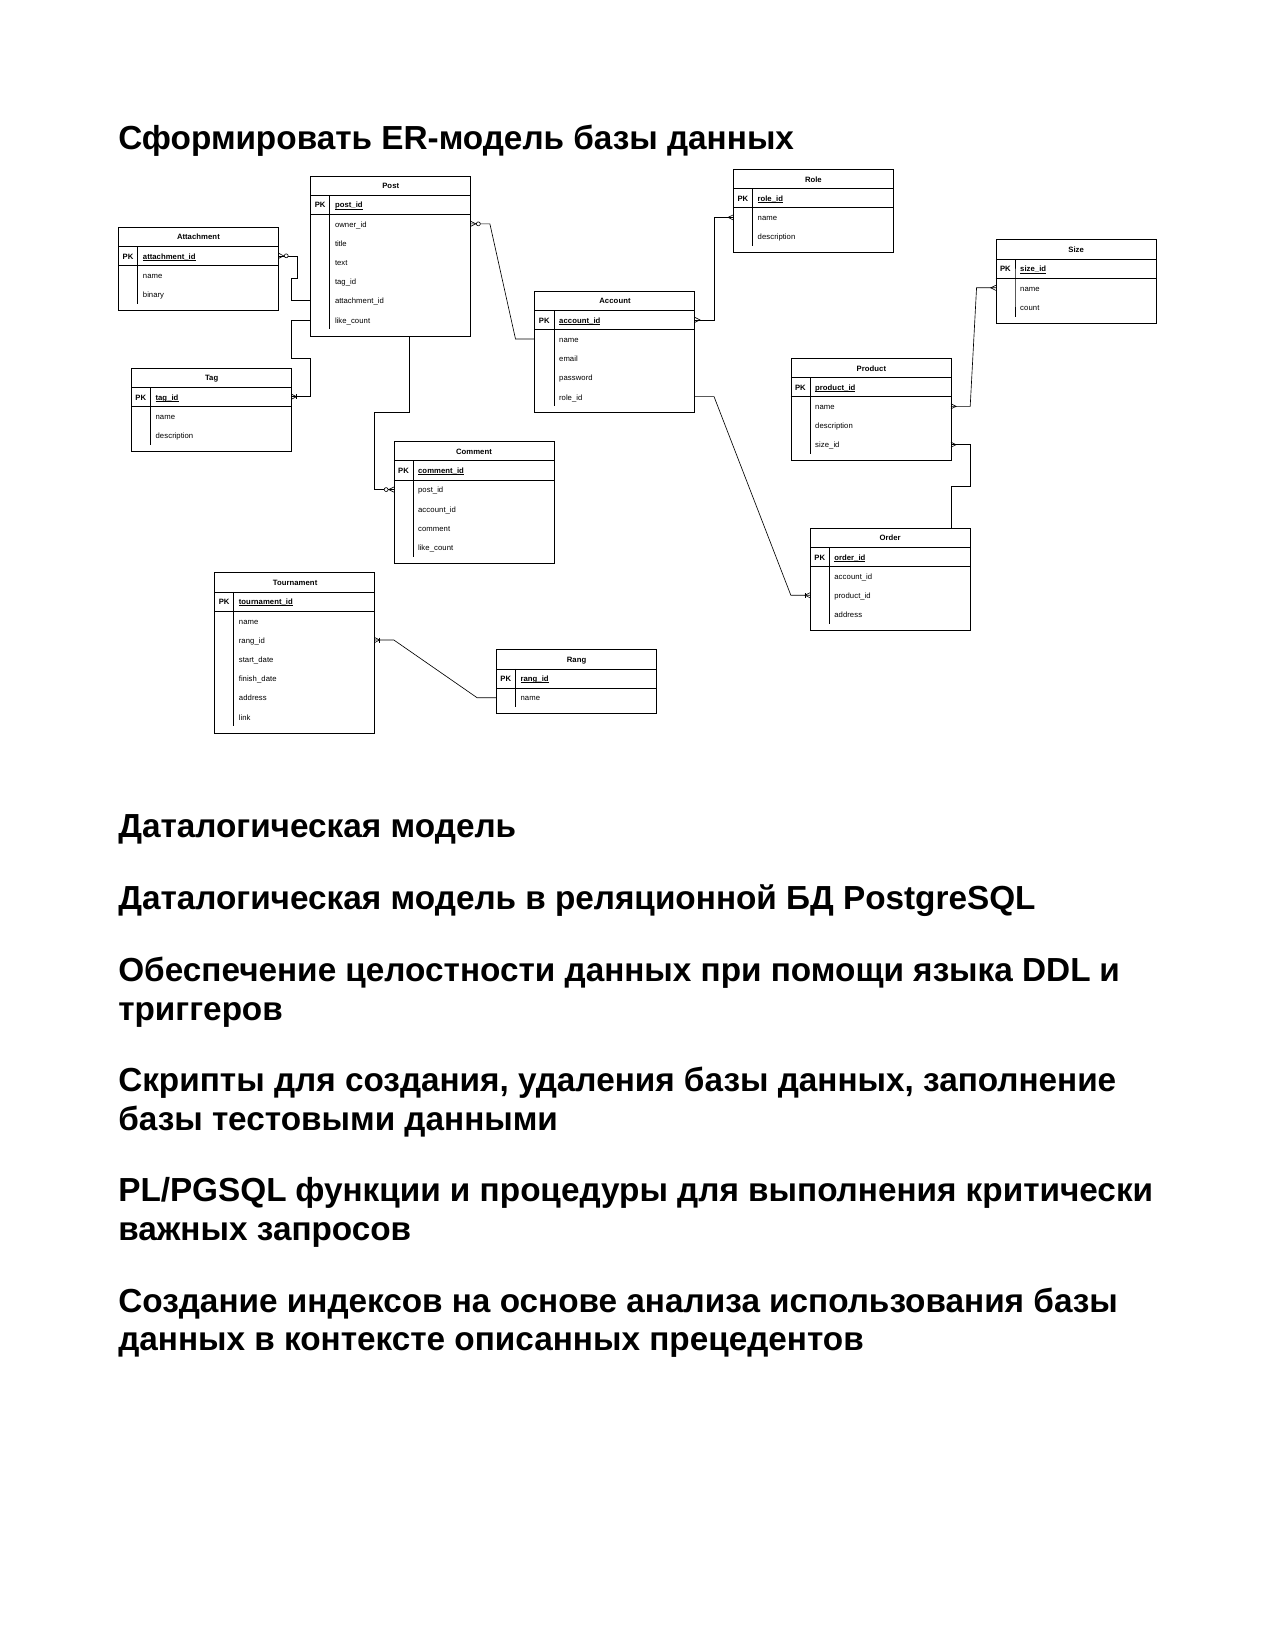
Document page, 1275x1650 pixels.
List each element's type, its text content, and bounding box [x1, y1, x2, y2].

subtitle Скрипты для создания, удаления базы данных, заполнение базы тестовыми данными [118, 1060, 1157, 1137]
subtitle Сформировать ER-модель базы данных [118, 118, 1157, 157]
subtitle Даталогическая модель [118, 807, 1157, 845]
subtitle Создание индексов на основе анализа использования базы данных в контексте описанных прецедентов [118, 1281, 1157, 1358]
subtitle Даталогическая модель в реляционной БД PostgreSQL [118, 878, 1157, 917]
subtitle Обеспечение целостности данных при помощи языка DDL и триггеров [118, 950, 1157, 1027]
subtitle PL/PGSQL функции и процедуры для выполнения критически важных запросов [118, 1171, 1157, 1247]
